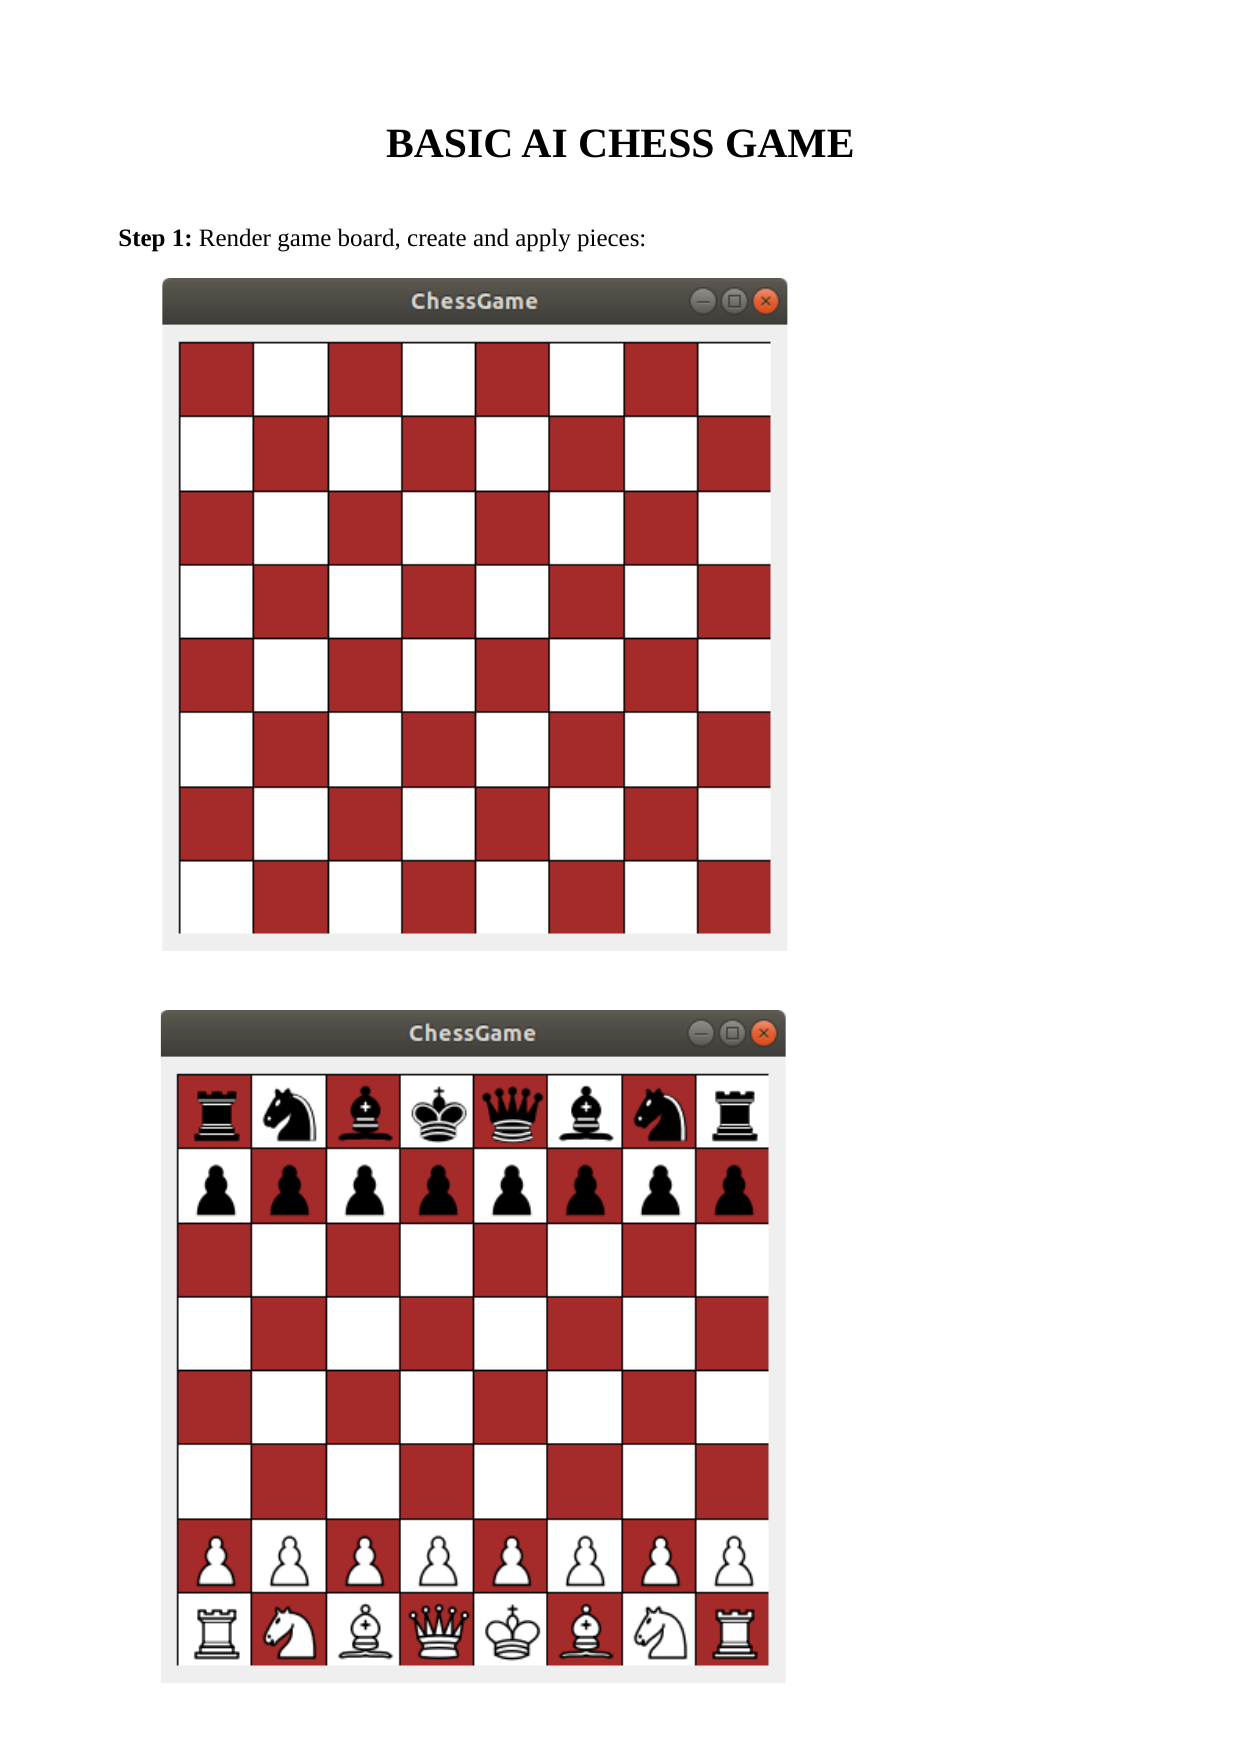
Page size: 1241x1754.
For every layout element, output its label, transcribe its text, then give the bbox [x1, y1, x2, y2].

picture [162, 278, 788, 951]
text Step 1: Render game board, create and apply pieces: [118, 223, 1122, 252]
picture [160, 1010, 786, 1683]
text BASIC AI CHESS GAME [118, 118, 1122, 166]
